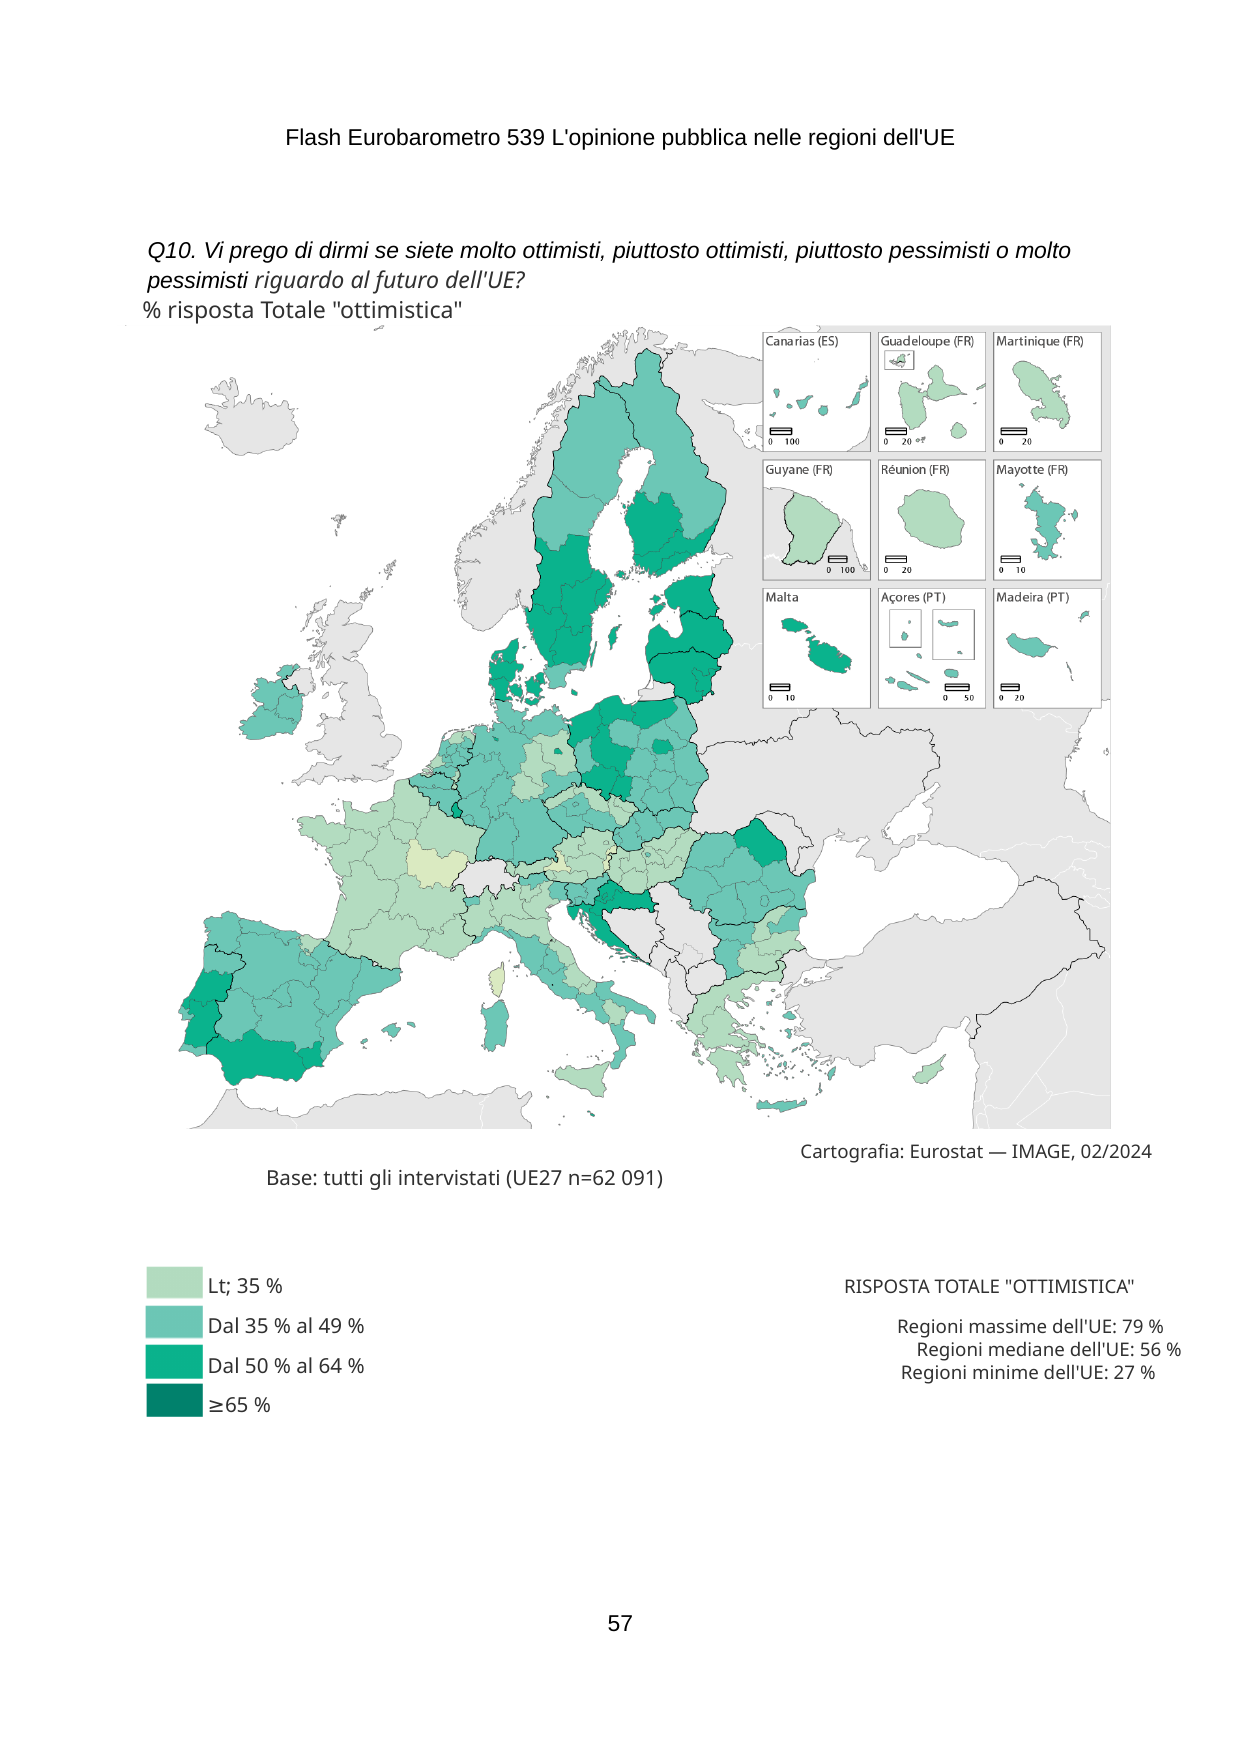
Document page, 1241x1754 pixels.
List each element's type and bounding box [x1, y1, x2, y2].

picture [147, 1384, 202, 1416]
picture [147, 1267, 202, 1299]
picture [146, 1345, 202, 1378]
picture [117, 321, 1118, 1129]
picture [146, 1306, 202, 1339]
